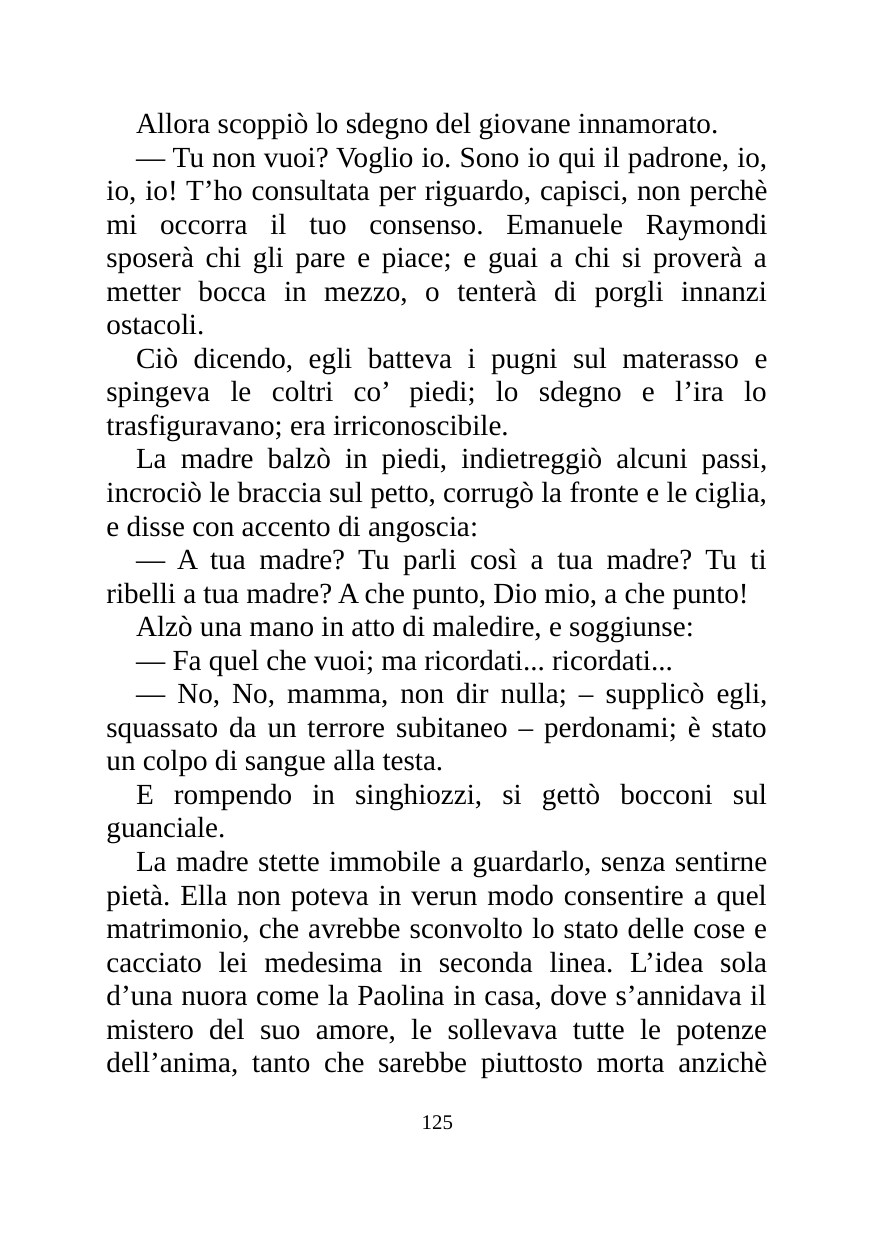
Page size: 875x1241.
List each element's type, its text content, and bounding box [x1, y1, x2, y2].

text La madre stette immobile a guardarlo, senza sentirne pietà. Ella non poteva in verun modo consentire a quel matrimonio, che avrebbe sconvolto lo stato delle cose e cacciato lei medesima in seconda linea. L’idea sola d’una nuora come la Paolina in casa, dove s’annidava il mistero del suo amore, le sollevava tutte le potenze dell’anima, tanto che sarebbe piuttosto morta anzichè [106, 844, 768, 1079]
text La madre balzò in piedi, indietreggiò alcuni passi, incrociò le braccia sul petto, corrugò la fronte e le ciglia, e disse con accento di angoscia: [106, 442, 768, 542]
text Ciò dicendo, egli batteva i pugni sul materasso e spingeva le coltri co’ piedi; lo sdegno e l’ira lo trasfiguravano; era irriconoscibile. [106, 341, 768, 442]
text Allora scoppiò lo sdegno del giovane innamorato. [106, 106, 768, 140]
text Alzò una mano in atto di maledire, e soggiunse: [106, 609, 768, 643]
text — Fa quel che vuoi; ma ricordati... ricordati... [106, 643, 768, 676]
text — No, No, mamma, non dir nulla; – supplicò egli, squassato da un terrore subitaneo – perdonami; è stato un colpo di sangue alla testa. [106, 676, 768, 777]
text — A tua madre? Tu parli così a tua madre? Tu ti ribelli a tua madre? A che punto, Dio mio, a che punto! [106, 542, 768, 609]
text — Tu non vuoi? Voglio io. Sono io qui il padrone, io, io, io! T’ho consultata per riguardo, capisci, non perchè mi occorra il tuo consenso. Emanuele Raymondi sposerà chi gli pare e piace; e guai a chi si proverà a metter bocca in mezzo, o tenterà di porgli innanzi ostacoli. [106, 140, 768, 341]
text E rompendo in singhiozzi, si gettò bocconi sul guanciale. [106, 777, 768, 844]
